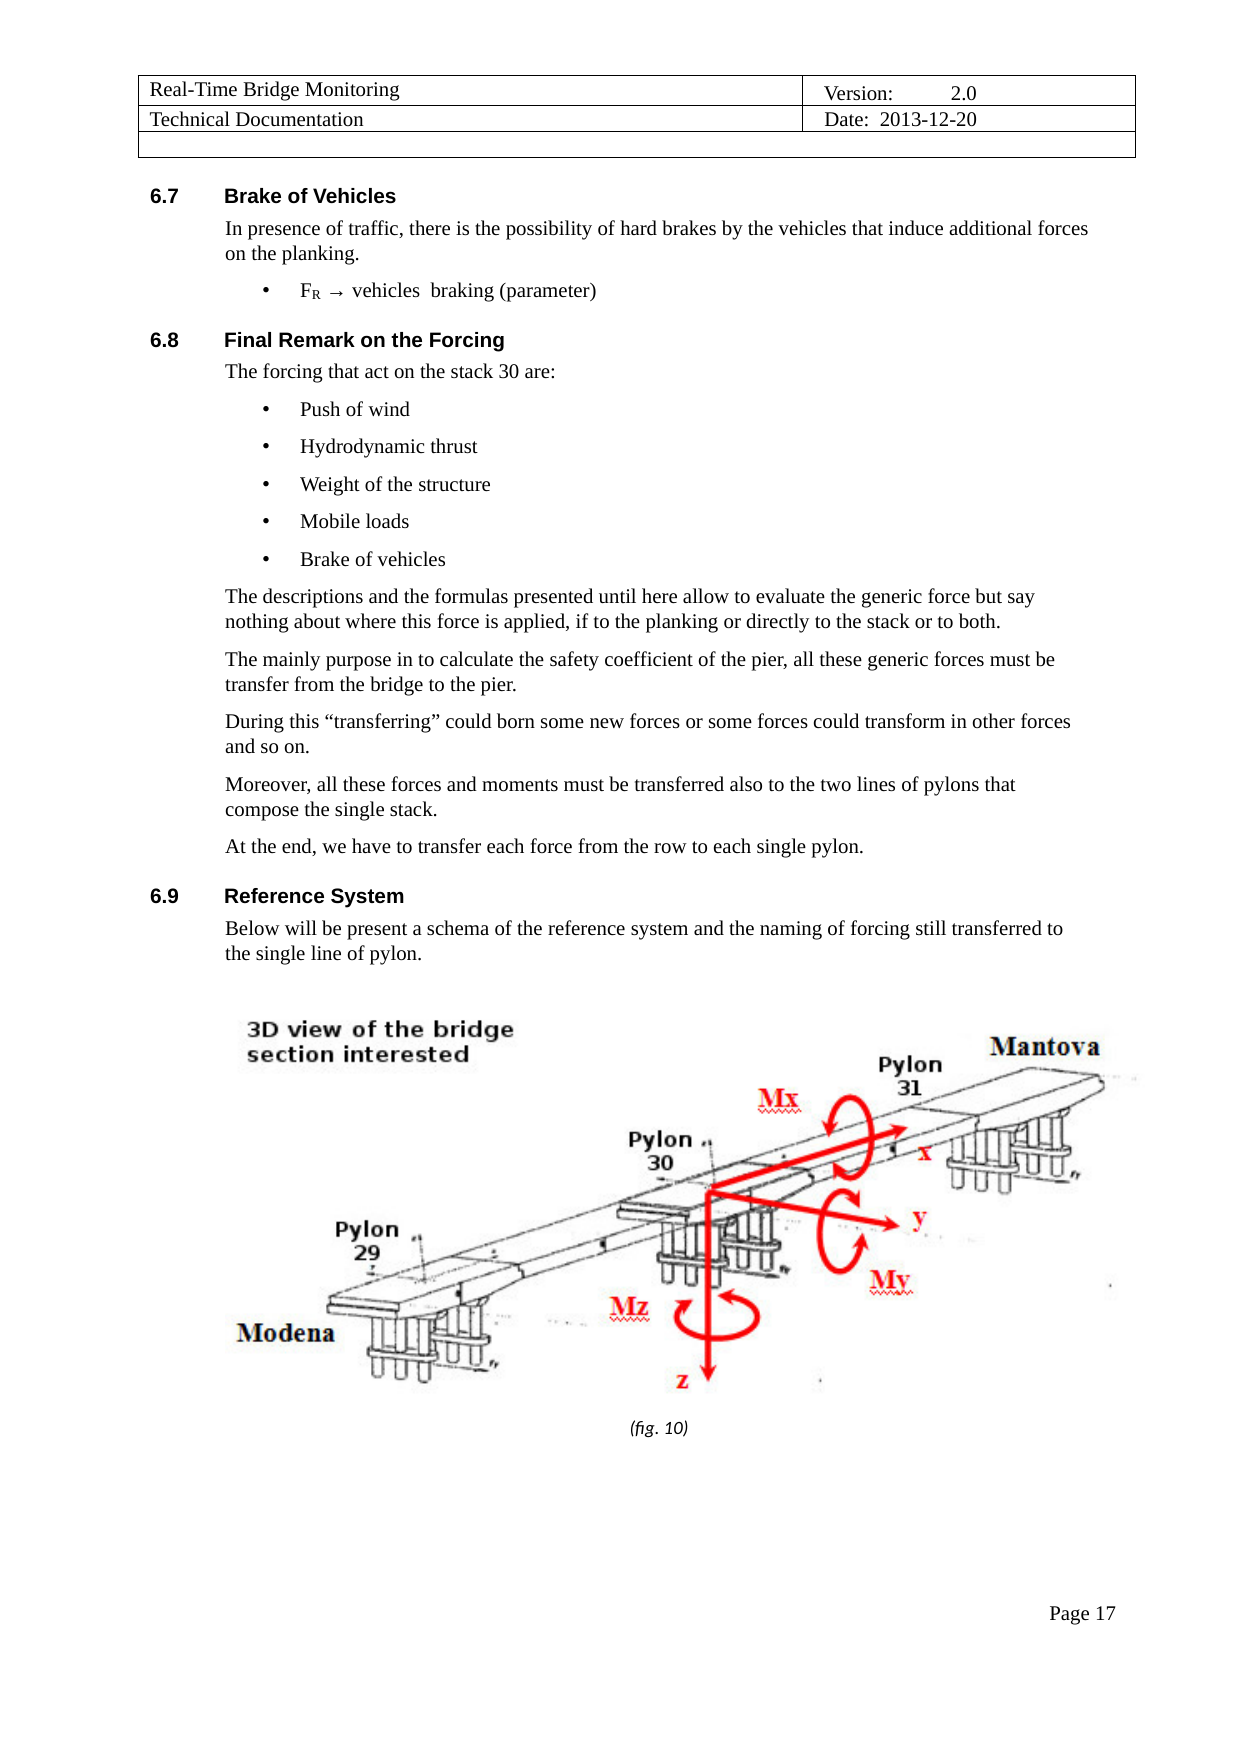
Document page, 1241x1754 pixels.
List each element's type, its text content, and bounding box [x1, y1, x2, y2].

list Weight of the structure [262, 471, 1090, 496]
picture [225, 994, 1170, 1417]
subtitle Final Remark on the Forcing [150, 327, 1090, 352]
text In presence of traffic, there is the possibility of hard brakes by the vehicles that induce additional forces on the planking. [225, 214, 1090, 264]
list Brake of vehicles [262, 546, 1090, 571]
text The descriptions and the formulas presented until here allow to evaluate the generic force but say nothing about where this force is applied, if to the planking or directly to the stack or to both. [225, 583, 1090, 633]
text The mainly purpose in to calculate the safety coefficient of the pier, all these generic forces must be transfer from the bridge to the pier. [225, 646, 1090, 696]
list Hydrodynamic thrust [262, 433, 1090, 458]
text Moreover, all these forces and moments must be transferred also to the two lines of pylons that compose the single stack. [225, 771, 1090, 821]
subtitle Reference System [150, 883, 1090, 908]
subtitle Brake of Vehicles [150, 183, 1090, 208]
list Push of wind [262, 396, 1090, 421]
text (fig. 10) [225, 1417, 1090, 1439]
text [225, 977, 1090, 994]
list Mobile loads [262, 508, 1090, 533]
text At the end, we have to transfer each force from the row to each single pylon. [225, 833, 1090, 858]
text The forcing that act on the stack 30 are: [225, 358, 1090, 383]
text Below will be present a schema of the reference system and the naming of forcing still transferred to the single line of pylon. [225, 914, 1090, 964]
list FR → vehicles braking (parameter) [262, 277, 1090, 302]
text During this “transferring” could born some new forces or some forces could transform in other forces and so on. [225, 708, 1090, 758]
